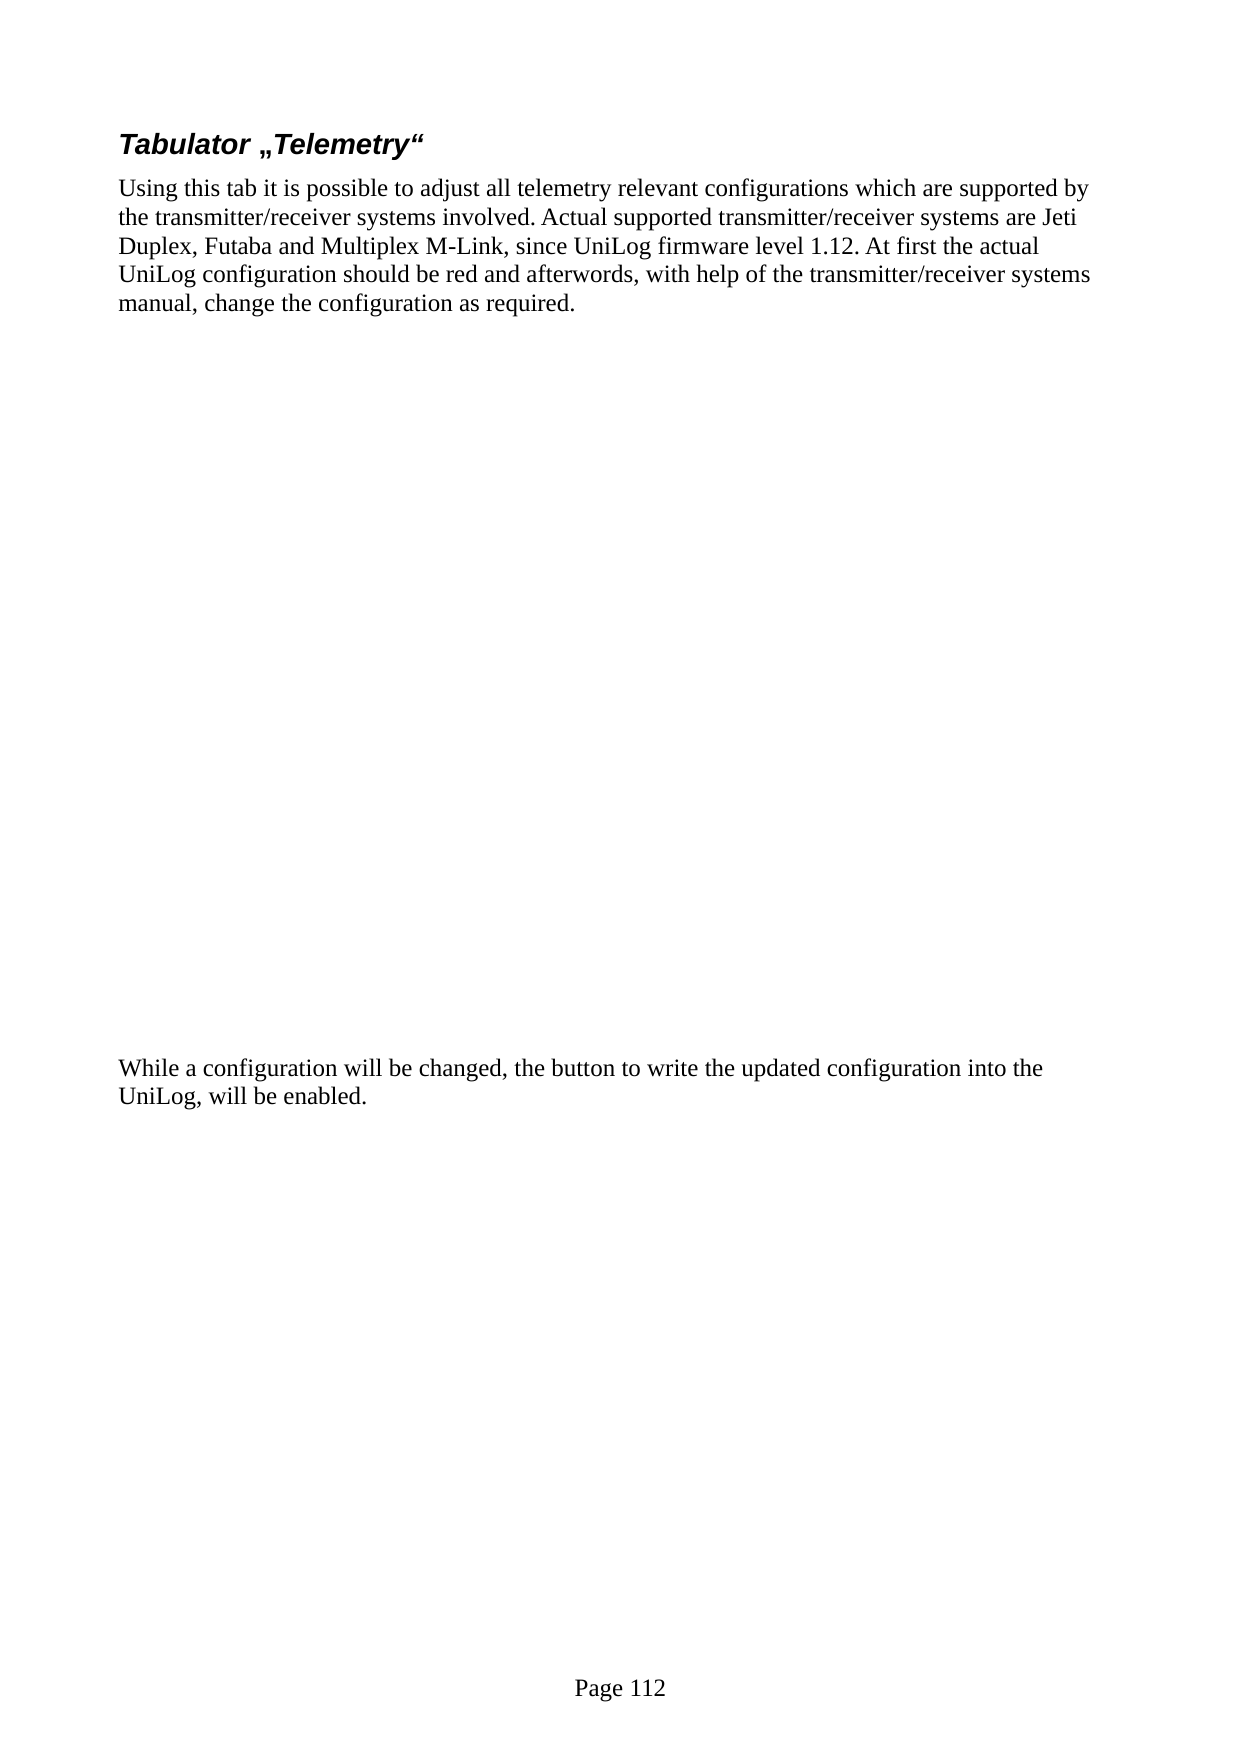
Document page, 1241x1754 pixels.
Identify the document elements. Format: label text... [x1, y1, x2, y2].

text Using this tab it is possible to adjust all telemetry relevant configurations which are supported by the transmitter/receiver systems involved. Actual supported transmitter/receiver systems are Jeti Duplex, Futaba and Multiplex M-Link, since UniLog firmware level 1.12. At first the actual UniLog configuration should be red and afterwords, with help of the transmitter/receiver systems manual, change the configuration as required. [118, 173, 1122, 317]
subtitle Tabulator „Telemetry“ [118, 127, 1122, 161]
text While a configuration will be changed, the button to write the updated configuration into the UniLog, will be enabled. [118, 1053, 1122, 1110]
